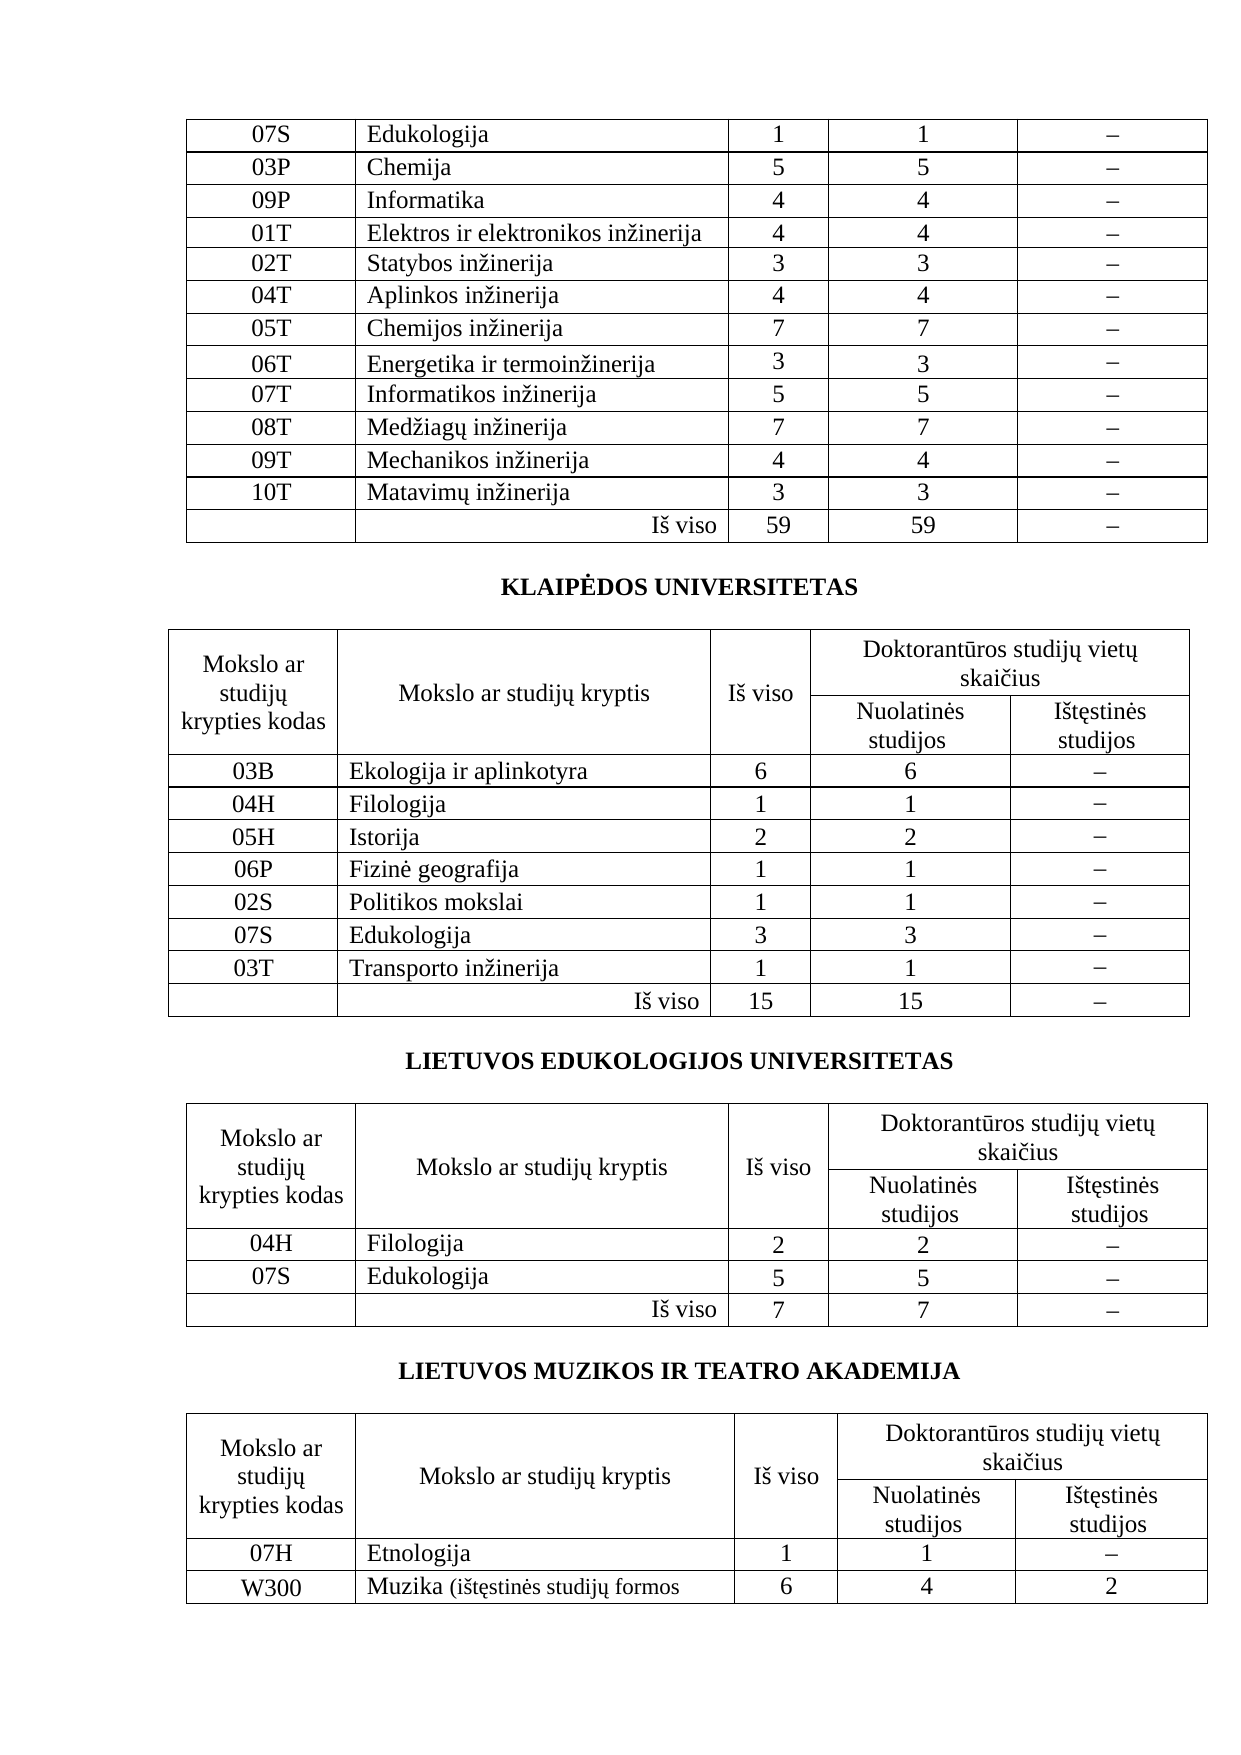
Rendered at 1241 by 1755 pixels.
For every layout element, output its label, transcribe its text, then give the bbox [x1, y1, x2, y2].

table_cell 6 [811, 755, 1010, 786]
table_cell 02S [169, 886, 337, 918]
table_cell 06P [169, 853, 337, 885]
table_cell – [1011, 755, 1189, 786]
table_cell – [1018, 153, 1207, 184]
table_cell Nuolatinės studijos [829, 1170, 1017, 1227]
table_cell 4 [729, 445, 828, 476]
table_cell 09T [187, 445, 355, 476]
table_cell 03P [187, 153, 355, 184]
table_header Mokslo ar studijų kryptis [338, 630, 710, 753]
table_cell Ištęstinės studijos [1016, 1480, 1207, 1537]
table_cell – [1018, 412, 1207, 444]
table_cell – [1011, 886, 1189, 918]
table_header Doktorantūros studijų vietų skaičius [838, 1414, 1207, 1479]
table_cell 10T [187, 478, 355, 509]
table_cell W300 [187, 1571, 355, 1603]
table_cell 2 [811, 820, 1010, 852]
table_cell Muzika (ištęstinės studijų formos [356, 1571, 734, 1603]
table_cell Filologija [356, 1229, 728, 1260]
table_cell 7 [829, 314, 1017, 345]
table_cell – [1018, 314, 1207, 345]
table_header Iš viso [729, 1104, 828, 1227]
table_cell Chemija [356, 153, 728, 184]
table_cell Chemijos inžinerija [356, 314, 728, 345]
table_cell 3 [729, 248, 828, 279]
table_cell 04T [187, 281, 355, 312]
table_cell 2 [729, 1229, 828, 1260]
table_cell 1 [811, 951, 1010, 983]
table_cell Matavimų inžinerija [356, 478, 728, 509]
table_cell – [1011, 919, 1189, 950]
table_cell 4 [729, 218, 828, 247]
table_cell 04H [169, 788, 337, 819]
text LIETUVOS MUZIKOS IR TEATRO AKADEMIJA [177, 1356, 1182, 1384]
table_cell 59 [829, 510, 1017, 542]
table_cell 1 [711, 853, 810, 885]
table_header Iš viso [711, 630, 810, 753]
table_cell Istorija [338, 820, 710, 852]
table_cell Informatika [356, 185, 728, 217]
table_cell 1 [811, 788, 1010, 819]
table_cell 07H [187, 1539, 355, 1570]
table_cell 3 [811, 919, 1010, 950]
table_cell 3 [711, 919, 810, 950]
table_cell 2 [1016, 1571, 1207, 1603]
table_cell – [1011, 984, 1189, 1016]
table_cell [187, 510, 355, 542]
table_cell 03B [169, 755, 337, 786]
table_header Mokslo ar studijų krypties kodas [169, 630, 337, 753]
table_cell 5 [829, 153, 1017, 184]
table_cell 4 [829, 445, 1017, 476]
table_header Mokslo ar studijų krypties kodas [187, 1414, 355, 1537]
table_cell 6 [735, 1571, 837, 1603]
table_cell 3 [829, 346, 1017, 378]
table_cell Nuolatinės studijos [838, 1480, 1015, 1537]
table_cell 3 [829, 248, 1017, 279]
table_cell 15 [811, 984, 1010, 1016]
table_cell 06T [187, 346, 355, 378]
table_cell Ekologija ir aplinkotyra [338, 755, 710, 786]
table_cell – [1018, 379, 1207, 411]
table_cell 03T [169, 951, 337, 983]
table_cell 1 [811, 853, 1010, 885]
table_header Mokslo ar studijų kryptis [356, 1104, 728, 1227]
table_cell 1 [838, 1539, 1015, 1570]
table_cell 04H [187, 1229, 355, 1260]
table_cell Iš viso [356, 1294, 728, 1326]
table_cell 4 [729, 185, 828, 217]
table_cell 1 [711, 788, 810, 819]
table_cell – [1018, 281, 1207, 312]
table_cell 1 [811, 886, 1010, 918]
table_header Doktorantūros studijų vietų skaičius [829, 1104, 1207, 1169]
table_cell – [1018, 1294, 1207, 1326]
table_cell – [1018, 510, 1207, 542]
table_cell 59 [729, 510, 828, 542]
table_cell 1 [711, 951, 810, 983]
table_cell 1 [735, 1539, 837, 1570]
table_cell 7 [729, 314, 828, 345]
table_cell Edukologija [356, 120, 728, 151]
table_cell 4 [829, 218, 1017, 247]
table_cell Energetika ir termoinžinerija [356, 346, 728, 378]
table_cell – [1018, 248, 1207, 279]
table_cell – [1018, 346, 1207, 378]
table_cell – [1011, 853, 1189, 885]
table_cell 5 [729, 379, 828, 411]
table_cell [187, 1294, 355, 1326]
table_cell – [1018, 478, 1207, 509]
table_cell 6 [711, 755, 810, 786]
table_cell 4 [729, 281, 828, 312]
table_cell – [1018, 1261, 1207, 1293]
table_cell 7 [829, 1294, 1017, 1326]
table_cell Statybos inžinerija [356, 248, 728, 279]
table_cell Mechanikos inžinerija [356, 445, 728, 476]
table_cell Transporto inžinerija [338, 951, 710, 983]
table_cell Ištęstinės studijos [1018, 1170, 1207, 1227]
table_cell Medžiagų inžinerija [356, 412, 728, 444]
table_cell – [1018, 1229, 1207, 1260]
table_cell Iš viso [338, 984, 710, 1016]
table_cell Fizinė geografija [338, 853, 710, 885]
table_cell Nuolatinės studijos [811, 696, 1010, 753]
table_header Mokslo ar studijų krypties kodas [187, 1104, 355, 1227]
table_cell 4 [829, 185, 1017, 217]
table_header Iš viso [735, 1414, 837, 1537]
table_cell [169, 984, 337, 1016]
table_cell Aplinkos inžinerija [356, 281, 728, 312]
table_cell Informatikos inžinerija [356, 379, 728, 411]
table_cell Politikos mokslai [338, 886, 710, 918]
table_cell 1 [729, 120, 828, 151]
table_cell 5 [729, 1261, 828, 1293]
table_cell 4 [829, 281, 1017, 312]
table_cell 07S [187, 1261, 355, 1293]
table_cell 7 [729, 412, 828, 444]
table_cell Edukologija [356, 1261, 728, 1293]
table_cell 5 [729, 153, 828, 184]
table_cell 15 [711, 984, 810, 1016]
table_cell 2 [711, 820, 810, 852]
table_cell Ištęstinės studijos [1011, 696, 1189, 753]
table_cell – [1018, 185, 1207, 217]
table_cell 7 [829, 412, 1017, 444]
table_cell Iš viso [356, 510, 728, 542]
table_cell Filologija [338, 788, 710, 819]
table_cell Elektros ir elektronikos inžinerija [356, 218, 728, 247]
table_header Mokslo ar studijų kryptis [356, 1414, 734, 1537]
table_cell 5 [829, 379, 1017, 411]
table_cell 3 [729, 346, 828, 378]
table_cell 3 [829, 478, 1017, 509]
table_cell – [1016, 1539, 1207, 1570]
table_cell 7 [729, 1294, 828, 1326]
table_cell 5 [829, 1261, 1017, 1293]
table_cell 3 [729, 478, 828, 509]
table_cell 05T [187, 314, 355, 345]
table_cell 2 [829, 1229, 1017, 1260]
table_cell – [1018, 120, 1207, 151]
table_cell – [1011, 820, 1189, 852]
table_cell 1 [711, 886, 810, 918]
table_cell Edukologija [338, 919, 710, 950]
table_cell 07T [187, 379, 355, 411]
table_cell 1 [829, 120, 1017, 151]
table_cell 02T [187, 248, 355, 279]
table_cell 07S [187, 120, 355, 151]
table_cell – [1018, 218, 1207, 247]
table_cell 4 [838, 1571, 1015, 1603]
text KLAIPĖDOS UNIVERSITETAS [177, 572, 1182, 601]
table_cell 05H [169, 820, 337, 852]
table_cell – [1018, 445, 1207, 476]
table_cell 01T [187, 218, 355, 247]
table_cell Etnologija [356, 1539, 734, 1570]
table_cell – [1011, 788, 1189, 819]
table_cell 07S [169, 919, 337, 950]
table_cell 09P [187, 185, 355, 217]
table_header Doktorantūros studijų vietų skaičius [811, 630, 1189, 695]
text LIETUVOS EDUKOLOGIJOS UNIVERSITETAS [177, 1046, 1182, 1074]
table_cell 08T [187, 412, 355, 444]
table_cell – [1011, 951, 1189, 983]
